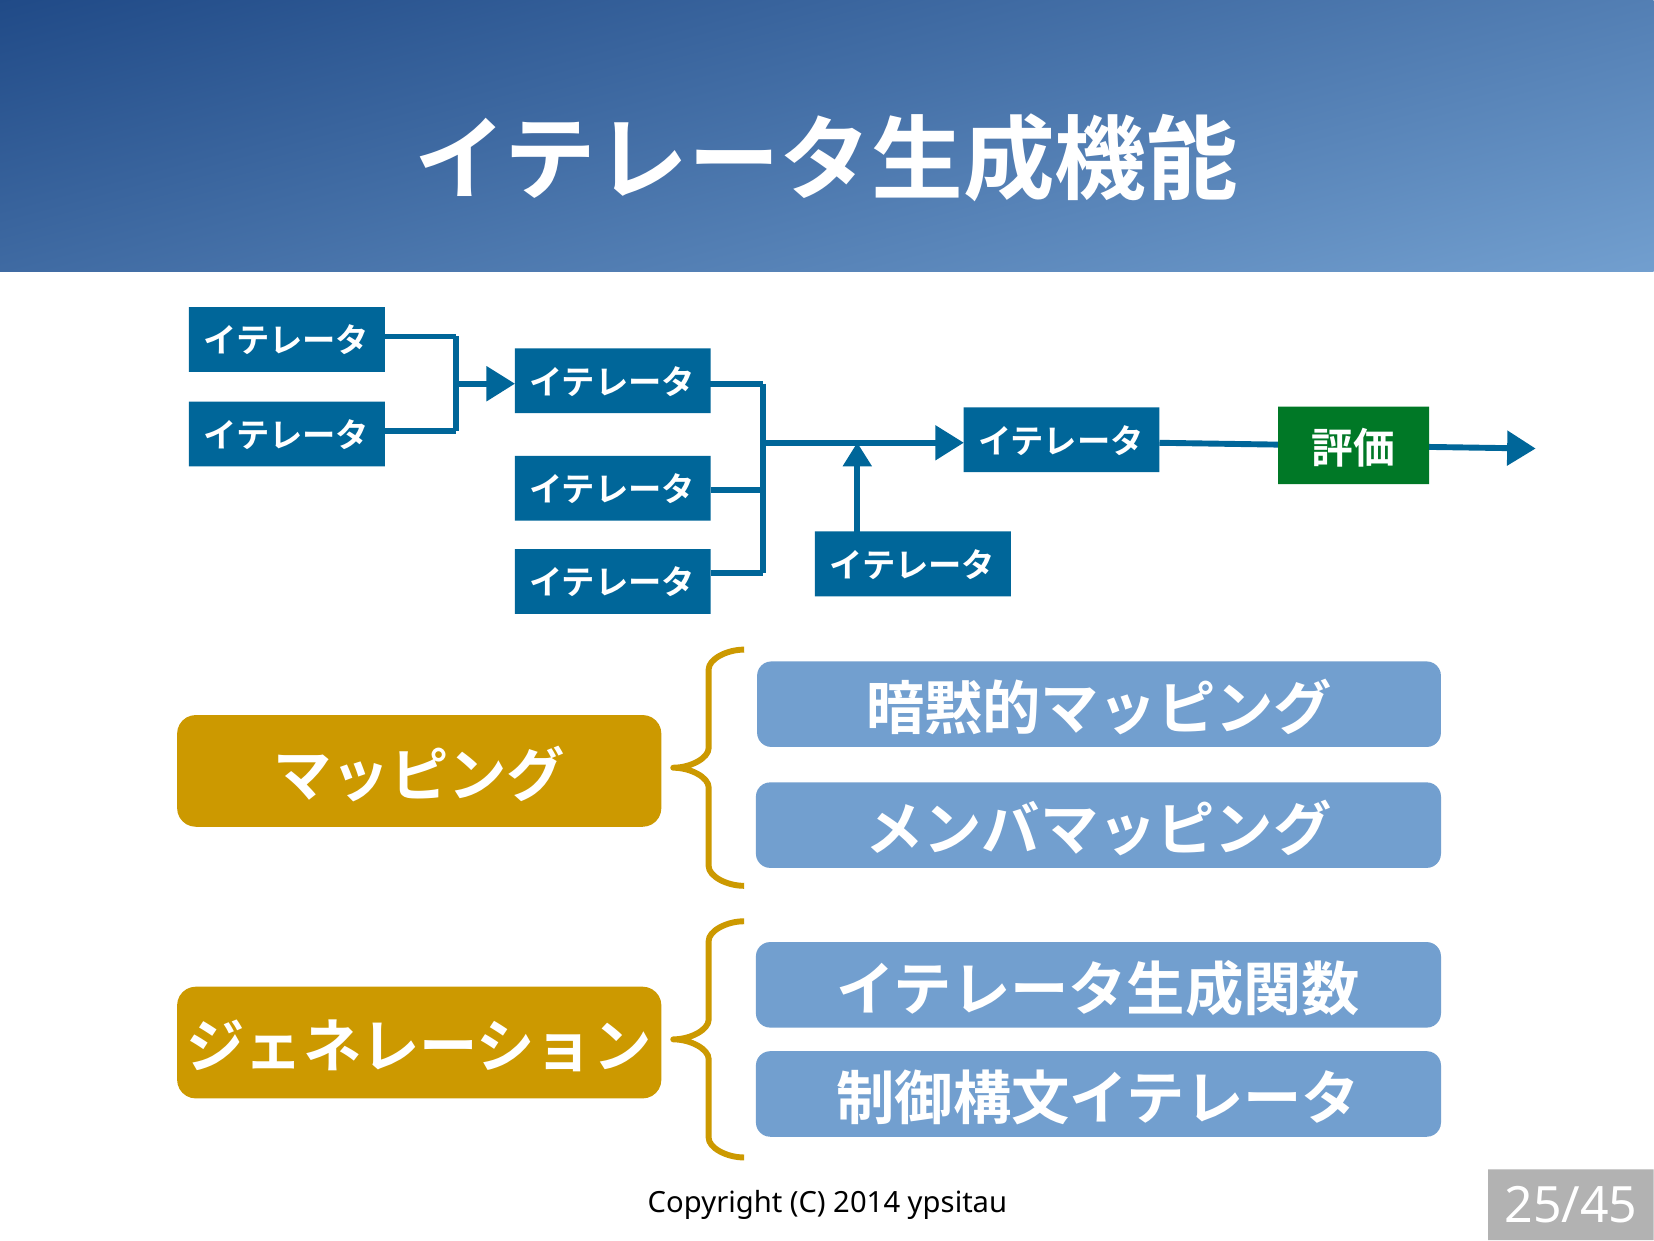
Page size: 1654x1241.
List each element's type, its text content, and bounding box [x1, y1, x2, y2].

text_box マッピング [177, 715, 662, 827]
text_box ジェネレーション [177, 986, 662, 1099]
text_box 評価 [1278, 406, 1430, 485]
title イテレータ生成機能 [82, 49, 1571, 257]
text_box メンバマッピング [755, 782, 1442, 868]
text_box 制御構文イテレータ [755, 1051, 1442, 1137]
text_box イテレータ [514, 549, 711, 614]
text_box イテレータ [514, 348, 711, 414]
text_box イテレータ [963, 407, 1160, 473]
text_box イテレータ [188, 307, 385, 372]
text_box イテレータ [188, 401, 385, 467]
text_box イテレータ [514, 455, 711, 521]
text_box 暗黙的マッピング [757, 661, 1441, 747]
text_box イテレータ生成関数 [755, 942, 1442, 1028]
text_box イテレータ [814, 531, 1011, 597]
